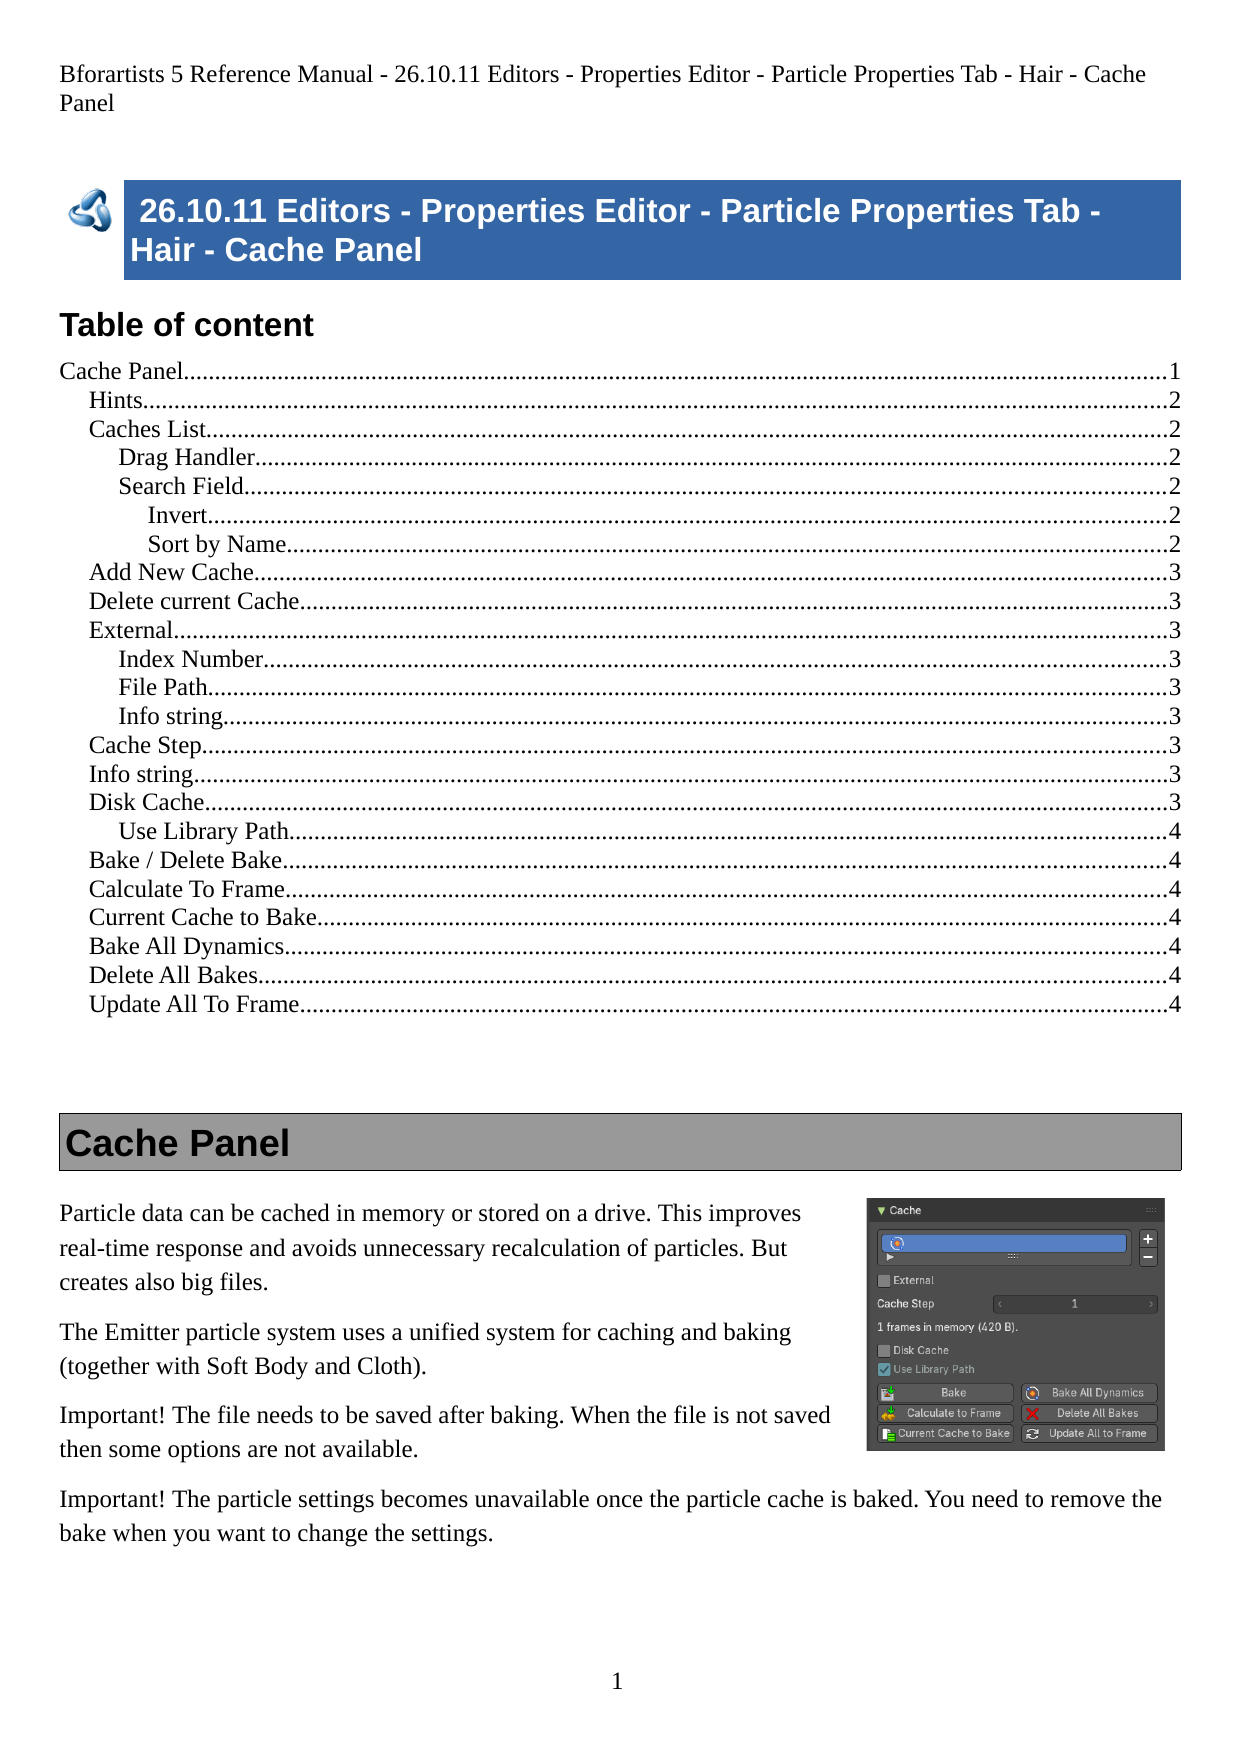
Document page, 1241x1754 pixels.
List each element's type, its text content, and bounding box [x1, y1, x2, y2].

table_header Cache Panel [60, 1114, 1181, 1170]
text Cache Panel 1 [59, 356, 1181, 385]
text Drag Handler 2 [118, 442, 1181, 471]
text Caches List 2 [88, 414, 1181, 442]
text Particle data can be cached in memory or stored on a drive. This improves real-time response and avoids unnecessary recalculation of particles. But creates also big files. [59, 1198, 866, 1296]
text Bake All Dynamics 4 [88, 931, 1181, 960]
text Search Field 2 [118, 471, 1181, 500]
text Current Cache to Bake 4 [88, 902, 1181, 931]
text Hints 2 [88, 385, 1181, 414]
text Delete All Bakes 4 [88, 960, 1181, 989]
text Invert 2 [147, 500, 1181, 529]
text Disk Cache 3 [88, 787, 1181, 816]
text File Path 3 [118, 672, 1181, 701]
text Important! The file needs to be saved after baking. When the file is not saved then some options are not available. [59, 1400, 1181, 1463]
subtitle Table of content [59, 305, 1181, 344]
picture [65, 185, 114, 235]
text Info string 3 [118, 701, 1181, 730]
text Info string 3 [88, 759, 1181, 787]
text The Emitter particle system uses a unified system for caching and baking (together with Soft Body and Cloth). [59, 1317, 866, 1380]
text Update All To Frame 4 [88, 989, 1181, 1017]
text Calculate To Frame 4 [88, 874, 1181, 902]
text Bake / Delete Bake 4 [88, 845, 1181, 874]
table_header 26.10.11 Editors - Properties Editor - Particle Properties Tab - Hair - Cache Panel [124, 180, 1181, 280]
text Cache Step 3 [88, 730, 1181, 759]
text Add New Cache 3 [88, 557, 1181, 586]
text External 3 [88, 615, 1181, 644]
text Important! The particle settings becomes unavailable once the particle cache is baked. You need to remove the bake when you want to change the settings. [59, 1484, 1181, 1547]
text Index Number 3 [118, 644, 1181, 672]
text Delete current Cache 3 [88, 586, 1181, 615]
picture [866, 1198, 1165, 1451]
text Use Library Path 4 [118, 816, 1181, 845]
text Sort by Name 2 [147, 529, 1181, 557]
table_header [59, 180, 124, 280]
